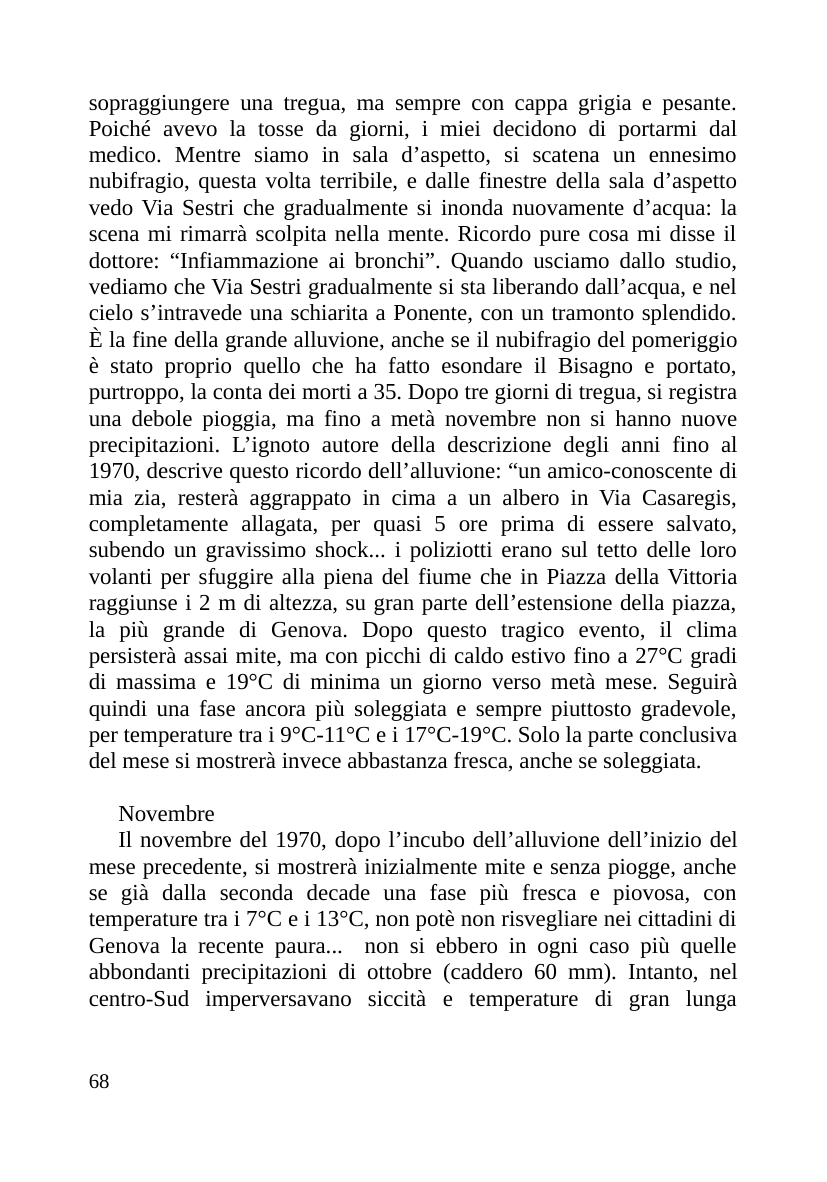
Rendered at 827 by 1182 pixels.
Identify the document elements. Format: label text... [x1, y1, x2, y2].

text sopraggiungere una tregua, ma sempre con cappa grigia e pesante. Poiché avevo la tosse da giorni, i miei decidono di portarmi dal medico. Mentre siamo in sala d’aspetto, si scatena un ennesimo nubifragio, questa volta terribile, e dalle finestre della sala d’aspetto vedo Via Sestri che gradualmente si inonda nuovamente d’acqua: la scena mi rimarrà scolpita nella mente. Ricordo pure cosa mi disse il dottore: “Infiammazione ai bronchi”. Quando usciamo dallo studio, vediamo che Via Sestri gradualmente si sta liberando dall’acqua, e nel cielo s’intravede una schiarita a Ponente, con un tramonto splendido. è la fine della grande alluvione, anche se il nubifragio del pomeriggio è stato proprio quello che ha fatto esondare il Bisagno e portato, purtroppo, la conta dei morti a 35. Dopo tre giorni di tregua, si registra una debole pioggia, ma fino a metà novembre non si hanno nuove precipitazioni. L’ignoto autore della descrizione degli anni fino al 1970, descrive questo ricordo dell’alluvione: “un amico-conoscente di mia zia, resterà aggrappato in cima a un albero in Via Casaregis, completamente allagata, per quasi 5 ore prima di essere salvato, subendo un gravissimo shock... i poliziotti erano sul tetto delle loro volanti per sfuggire alla piena del fiume che in Piazza della Vittoria raggiunse i 2 m di altezza, su gran parte dell’estensione della piazza, la più grande di Genova. Dopo questo tragico evento, il clima persisterà assai mite, ma con picchi di caldo estivo fino a 27°C gradi di massima e 19°C di minima un giorno verso metà mese. Seguirà quindi una fase ancora più soleggiata e sempre piuttosto gradevole, per temperature tra i 9°C-11°C e i 17°C-19°C. Solo la parte conclusiva del mese si mostrerà invece abbastanza fresca, anche se soleggiata. [88, 88, 738, 774]
text Novembre [88, 800, 738, 826]
text Il novembre del 1970, dopo l’incubo dell’alluvione dell’inizio del mese precedente, si mostrerà inizialmente mite e senza piogge, anche se già dalla seconda decade una fase più fresca e piovosa, con temperature tra i 7°C e i 13°C, non potè non risvegliare nei cittadini di Genova la recente paura... non si ebbero in ogni caso più quelle abbondanti precipitazioni di ottobre (caddero 60 mm). Intanto, nel centro-Sud imperversavano siccità e temperature di gran lunga [88, 826, 738, 1011]
